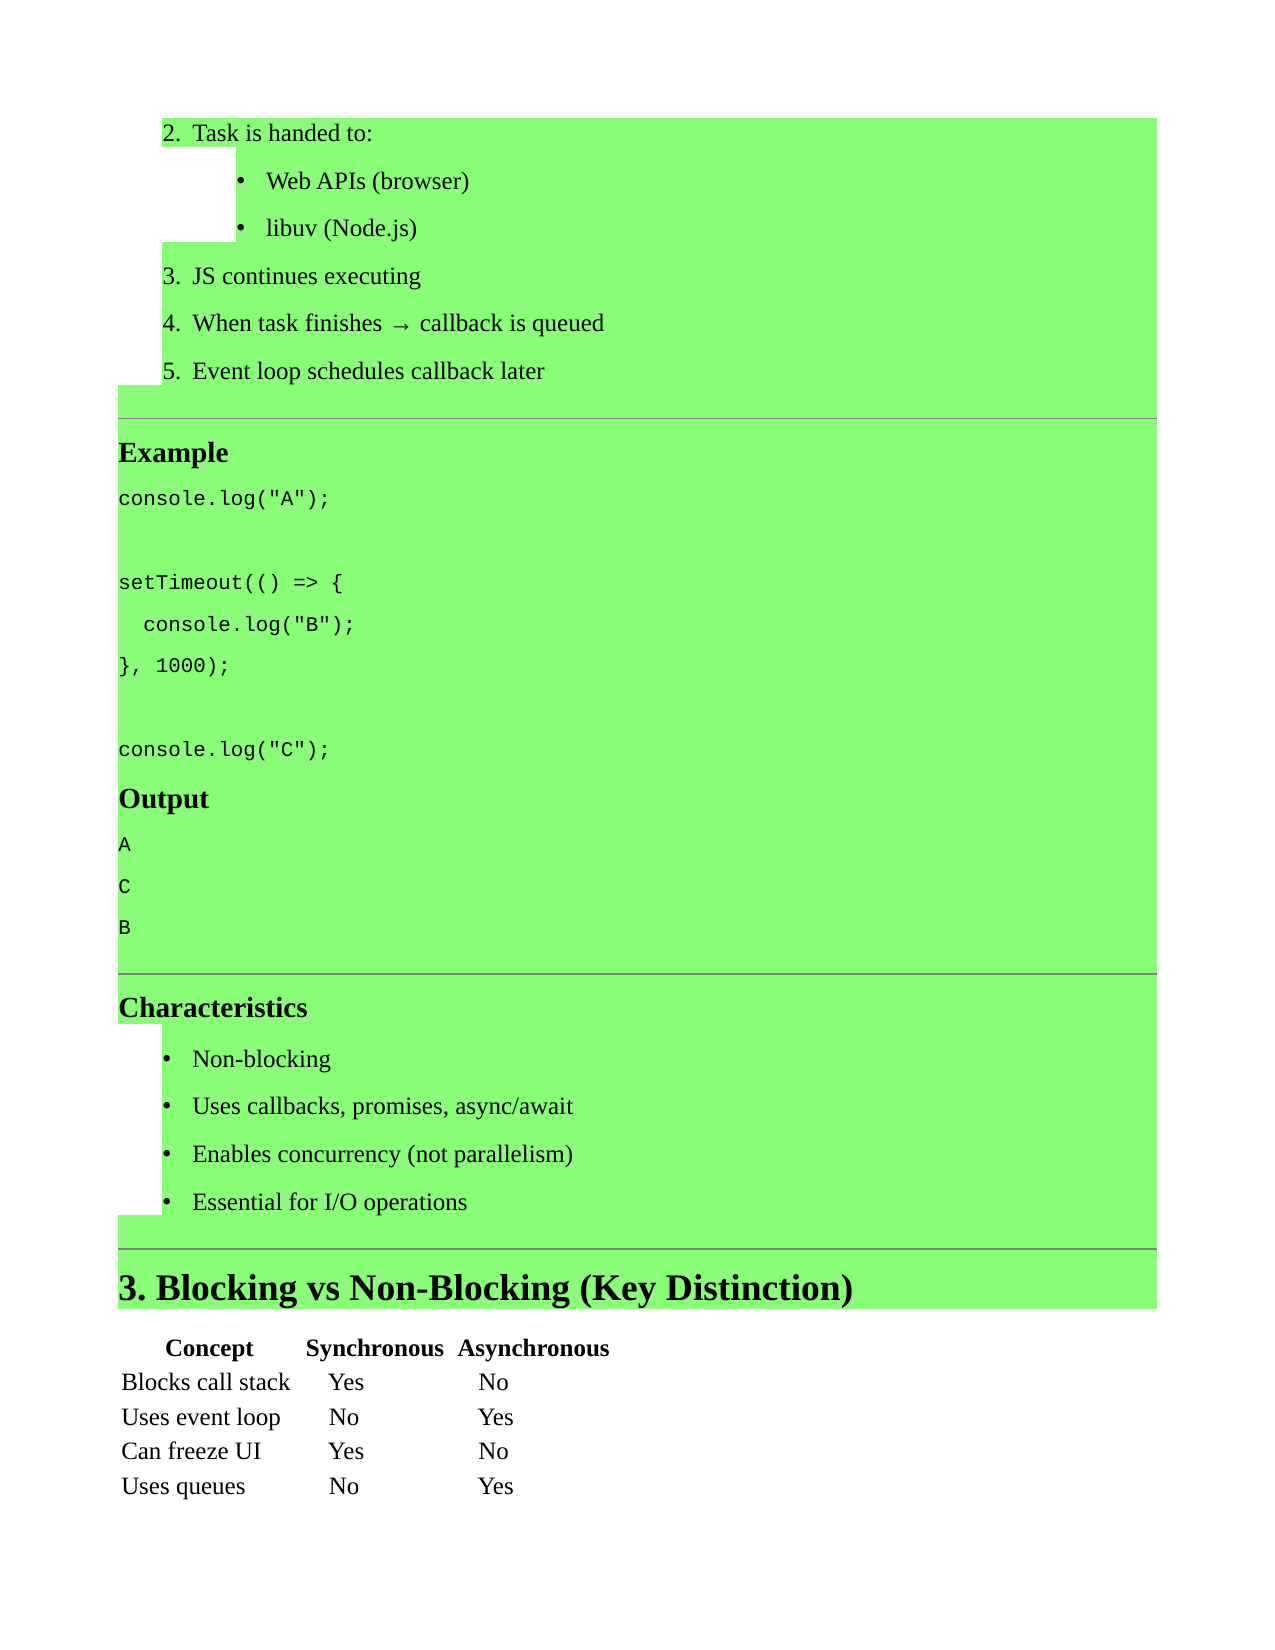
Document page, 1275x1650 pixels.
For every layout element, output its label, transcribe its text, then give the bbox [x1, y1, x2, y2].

list Uses callbacks, promises, async/await [162, 1091, 1157, 1120]
subtitle Output [118, 781, 1157, 814]
table_cell ✅ Yes [450, 1399, 617, 1433]
subtitle 3. Blocking vs Non-Blocking (Key Distinction) [118, 1266, 1157, 1309]
text setTimeout(() => { [118, 572, 1157, 596]
text A [118, 834, 1157, 857]
table_cell ✅ Yes [450, 1468, 617, 1503]
list libuv (Node.js) [236, 213, 1157, 242]
list Event loop schedules callback later [162, 356, 1157, 385]
subtitle Example [118, 435, 1157, 469]
text console.log("B"); [118, 614, 1157, 637]
table_cell Uses event loop [118, 1399, 300, 1433]
table_header Concept [118, 1330, 300, 1364]
text C [118, 876, 1157, 899]
list Web APIs (browser) [236, 166, 1157, 194]
text console.log("C"); [118, 739, 1157, 763]
list Task is handed to: [162, 118, 1157, 147]
subtitle Characteristics [118, 991, 1157, 1024]
table_cell ✅ Yes [300, 1434, 449, 1468]
table_cell Uses queues [118, 1468, 300, 1503]
list When task finishes → callback is queued [162, 308, 1157, 337]
text console.log("A"); [118, 488, 1157, 512]
table_header Asynchronous [450, 1330, 617, 1364]
list JS continues executing [162, 261, 1157, 290]
list Enables concurrency (not parallelism) [162, 1139, 1157, 1168]
text }, 1000); [118, 655, 1157, 679]
table_header Synchronous [300, 1330, 449, 1364]
table_cell Blocks call stack [118, 1364, 300, 1399]
table_cell ❌ No [450, 1434, 617, 1468]
table_cell Can freeze UI [118, 1434, 300, 1468]
table_cell ❌ No [300, 1468, 449, 1503]
table_cell ❌ No [450, 1364, 617, 1399]
text B [118, 917, 1157, 941]
list Non-blocking [162, 1044, 1157, 1072]
list Essential for I/O operations [162, 1187, 1157, 1215]
table_cell ❌ No [300, 1399, 449, 1433]
table_cell ✅ Yes [300, 1364, 449, 1399]
